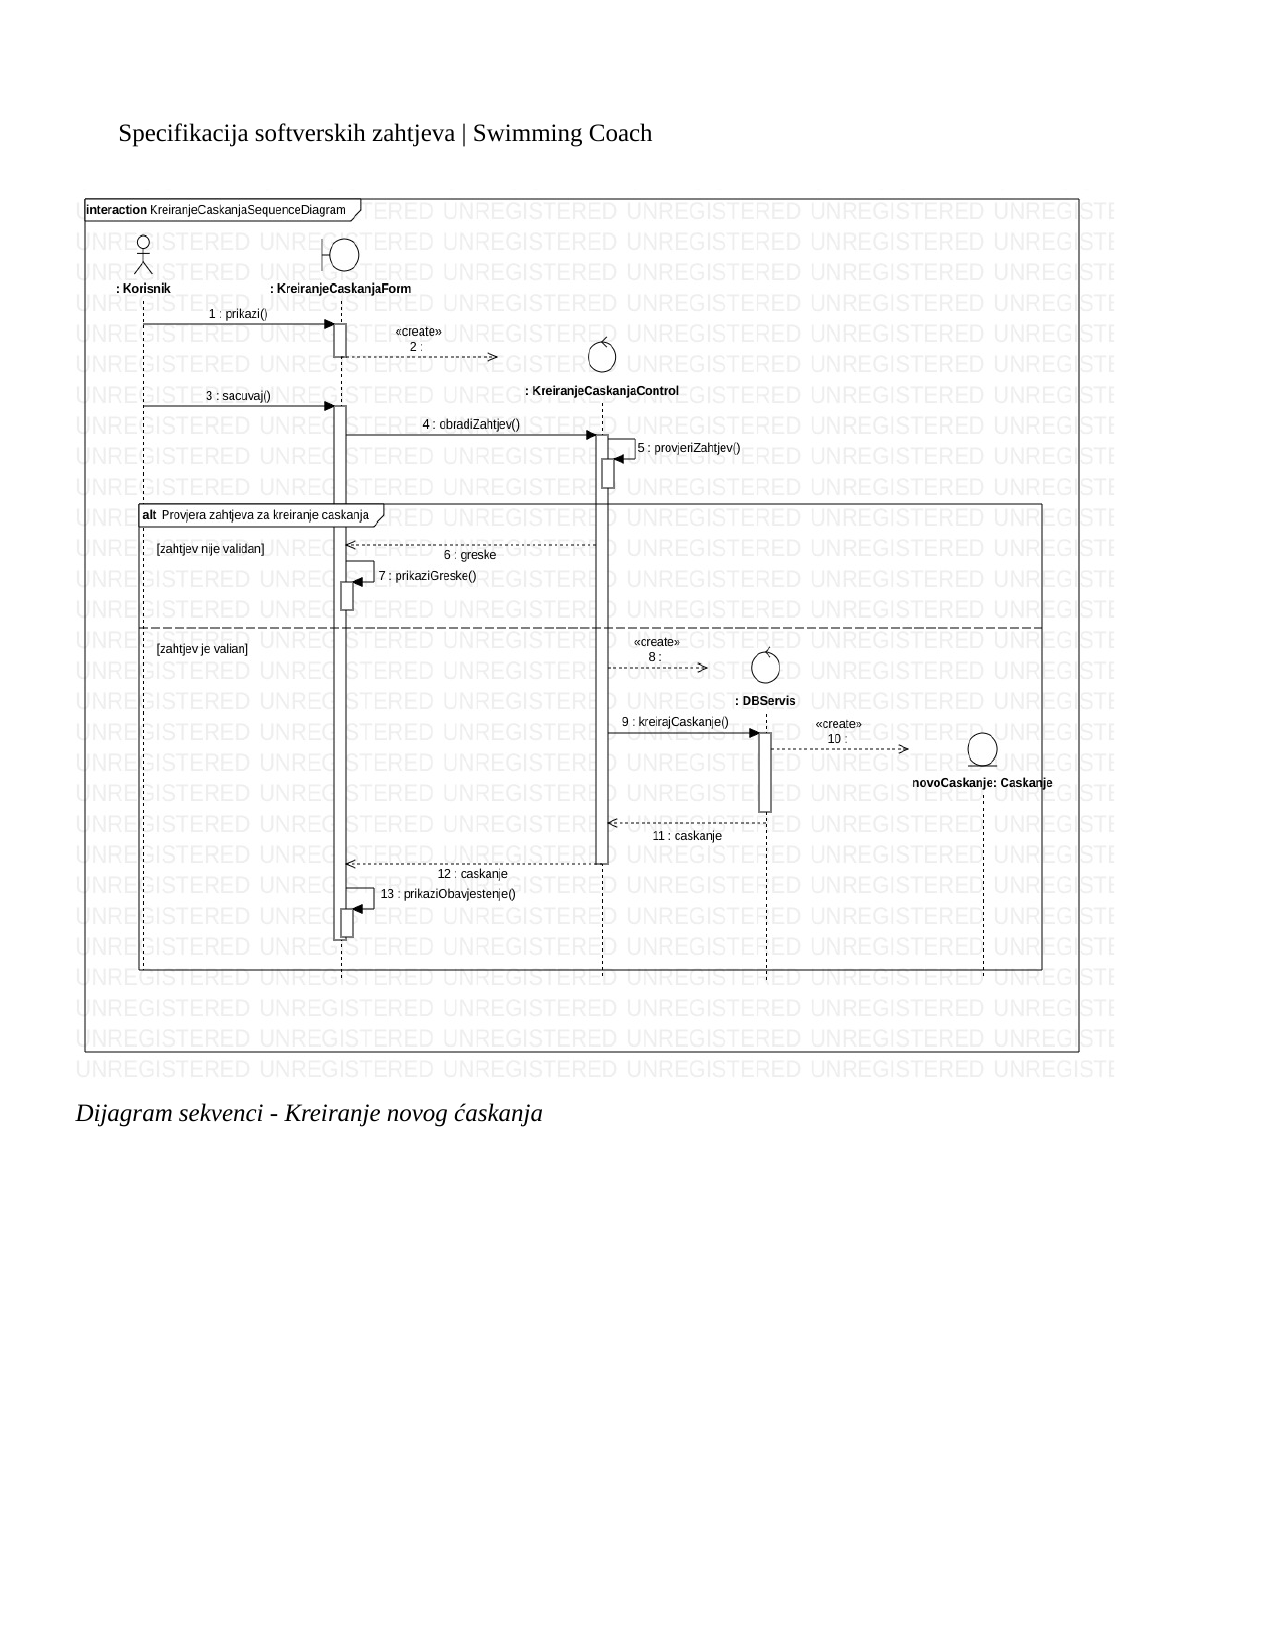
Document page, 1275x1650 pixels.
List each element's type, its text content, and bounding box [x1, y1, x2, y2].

text Dijagram sekvenci - Kreiranje novog ćaskanja [75, 1093, 1199, 1127]
picture [75, 189, 1115, 1093]
